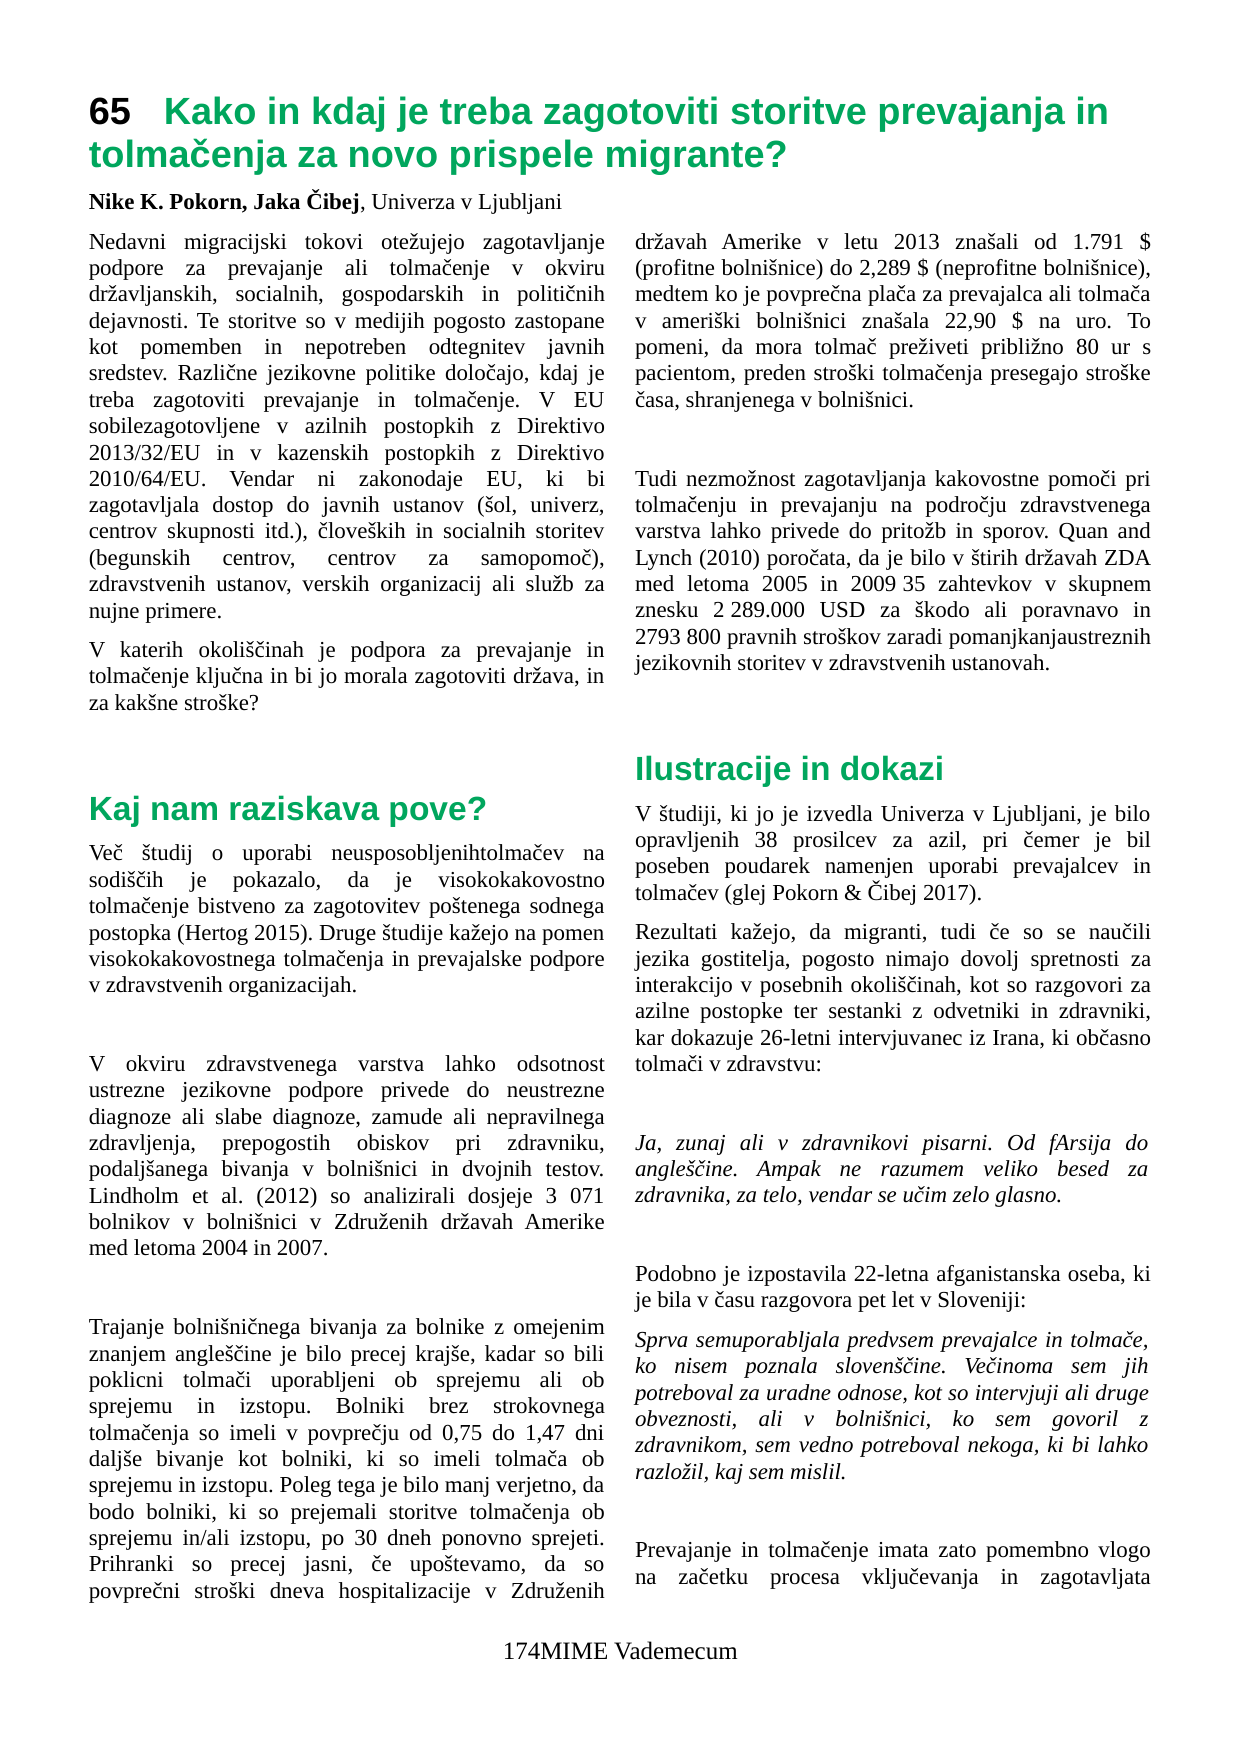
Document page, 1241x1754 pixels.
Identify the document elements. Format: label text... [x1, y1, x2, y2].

text Nike K. Pokorn, Jaka Čibej, Univerza v Ljubljani [88, 188, 1152, 215]
text Sprva semuporabljala predvsem prevajalce in tolmače, ko nisem poznala slovenščine. Večinoma sem jih potreboval za uradne odnose, kot so intervjuji ali druge obveznosti, ali v bolnišnici, ko sem govoril z zdravnikom, sem vedno potreboval nekoga, ki bi lahko razložil, kaj sem mislil. [635, 1326, 1152, 1484]
text Rezultati kažejo, da migranti, tudi če so se naučili jezika gostitelja, pogosto nimajo dovolj spretnosti za interakcijo v posebnih okoliščinah, kot so razgovori za azilne postopke ter sestanki z odvetniki in zdravniki, kar dokazuje 26-letni intervjuvanec iz Irana, ki občasno tolmači v zdravstvu: [635, 918, 1152, 1076]
text Trajanje bolnišničnega bivanja za bolnike z omejenim znanjem angleščine je bilo precej krajše, kadar so bili poklicni tolmači uporabljeni ob sprejemu ali ob sprejemu in izstopu. Bolniki brez strokovnega tolmačenja so imeli v povprečju od 0,75 do 1,47 dni daljše bivanje kot bolniki, ki so imeli tolmača ob sprejemu in izstopu. Poleg tega je bilo manj verjetno, da bodo bolniki, ki so prejemali storitve tolmačenja ob sprejemu in/ali izstopu, po 30 dneh ponovno sprejeti. Prihranki so precej jasni, če upoštevamo, da so povprečni stroški dneva hospitalizacije v Združenih [88, 1313, 605, 1603]
text Več študij o uporabi neusposobljenihtolmačev na sodiščih je pokazalo, da je visokokakovostno tolmačenje bistveno za zagotovitev poštenega sodnega postopka (Hertog 2015). Druge študije kažejo na pomen visokokakovostnega tolmačenja in prevajalske podpore v zdravstvenih organizacijah. [88, 839, 605, 998]
text državah Amerike v letu 2013 znašali od 1.791 $ (profitne bolnišnice) do 2,289 $ (neprofitne bolnišnice), medtem ko je povprečna plača za prevajalca ali tolmača v ameriški bolnišnici znašala 22,90 $ na uro. To pomeni, da mora tolmač preživeti približno 80 ur s pacientom, preden stroški tolmačenja presegajo stroške časa, shranjenega v bolnišnici. [635, 228, 1152, 412]
text V okviru zdravstvenega varstva lahko odsotnost ustrezne jezikovne podpore privede do neustrezne diagnoze ali slabe diagnoze, zamude ali nepravilnega zdravljenja, prepogostih obiskov pri zdravniku, podaljšanega bivanja v bolnišnici in dvojnih testov. Lindholm et al. (2012) so analizirali dosjeje 3 071 bolnikov v bolnišnici v Združenih državah Amerike med letoma 2004 in 2007. [88, 1050, 605, 1261]
text Ja, zunaj ali v zdravnikovi pisarni. Od fArsija do angleščine. Ampak ne razumem veliko besed za zdravnika, za telo, vendar se učim zelo glasno. [635, 1129, 1152, 1208]
text Prevajanje in tolmačenje imata zato pomembno vlogo na začetku procesa vključevanja in zagotavljata [635, 1536, 1152, 1589]
text Nedavni migracijski tokovi otežujejo zagotavljanje podpore za prevajanje ali tolmačenje v okviru državljanskih, socialnih, gospodarskih in političnih dejavnosti. Te storitve so v medijih pogosto zastopane kot pomemben in nepotreben odtegnitev javnih sredstev. Različne jezikovne politike določajo, kdaj je treba zagotoviti prevajanje in tolmačenje. V EU sobilezagotovljene v azilnih postopkih z Direktivo 2013/32/EU in v kazenskih postopkih z Direktivo 2010/64/EU. Vendar ni zakonodaje EU, ki bi zagotavljala dostop do javnih ustanov (šol, univerz, centrov skupnosti itd.), človeških in socialnih storitev (begunskih centrov, centrov za samopomoč), zdravstvenih ustanov, verskih organizacij ali služb za nujne primere. [88, 228, 605, 623]
subtitle Kako in kdaj je treba zagotoviti storitve prevajanja in tolmačenja za novo prispele migrante? [88, 88, 1152, 176]
text V katerih okoliščinah je podpora za prevajanje in tolmačenje ključna in bi jo morala zagotoviti država, in za kakšne stroške? [88, 636, 605, 715]
subtitle Kaj nam raziskava pove? [88, 788, 605, 827]
subtitle Ilustracije in dokazi [635, 749, 1152, 787]
text Podobno je izpostavila 22-letna afganistanska oseba, ki je bila v času razgovora pet let v Sloveniji: [635, 1260, 1152, 1313]
text Tudi nezmožnost zagotavljanja kakovostne pomoči pri tolmačenju in prevajanju na področju zdravstvenega varstva lahko privede do pritožb in sporov. Quan and Lynch (2010) poročata, da je bilo v štirih državah ZDA med letoma 2005 in 2009 35 zahtevkov v skupnem znesku 2 289.000 USD za škodo ali poravnavo in 2793 800 pravnih stroškov zaradi pomanjkanjaustreznih jezikovnih storitev v zdravstvenih ustanovah. [635, 464, 1152, 675]
text V študiji, ki jo je izvedla Univerza v Ljubljani, je bilo opravljenih 38 prosilcev za azil, pri čemer je bil poseben poudarek namenjen uporabi prevajalcev in tolmačev (glej Pokorn & Čibej 2017). [635, 800, 1152, 905]
